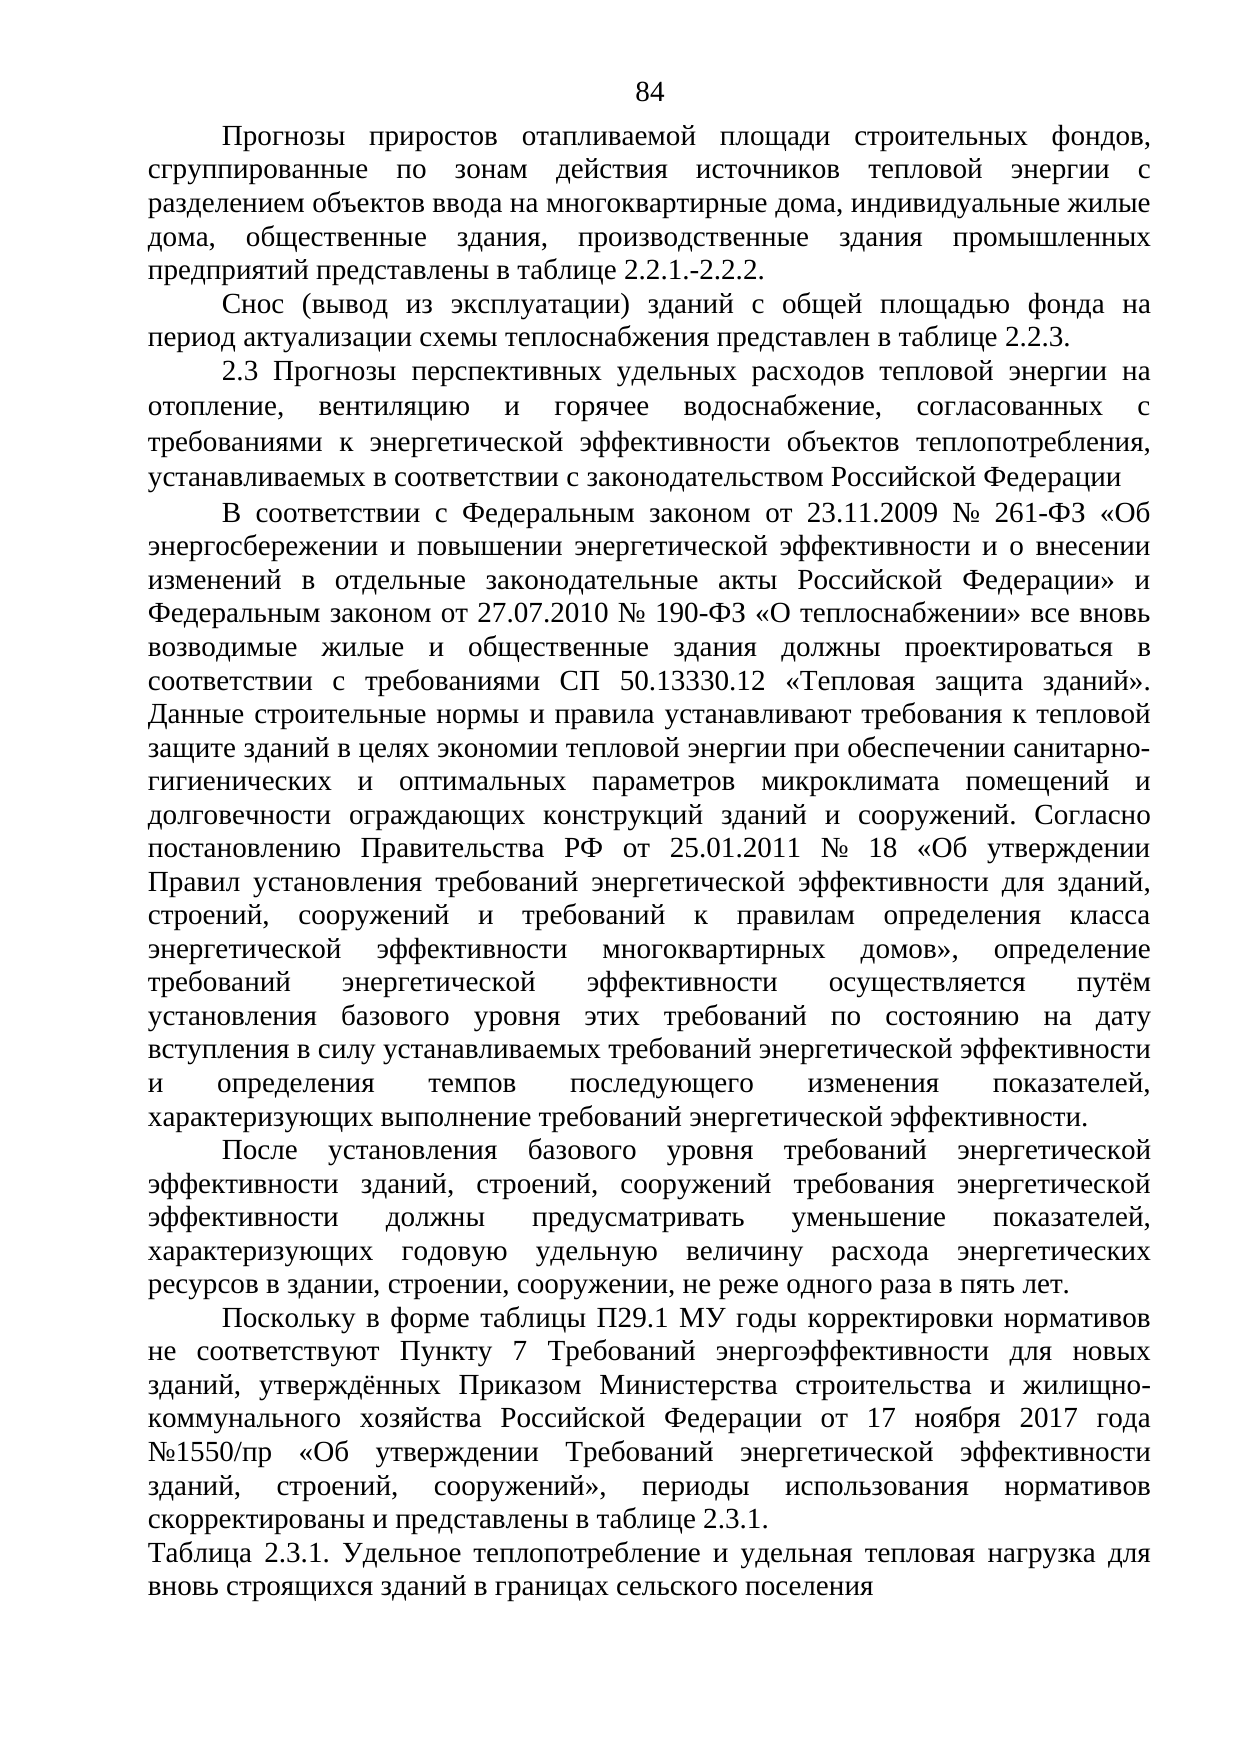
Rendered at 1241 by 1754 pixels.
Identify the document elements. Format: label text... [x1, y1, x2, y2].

text 2.3 Прогнозы перспективных удельных расходов тепловой энергии на отопление, вентиляцию и горячее водоснабжение, согласованных с требованиями к энергетической эффективности объектов теплопотребления, устанавливаемых в соответствии с законодательством Российской Федерации [148, 353, 1152, 493]
text Поскольку в форме таблицы П29.1 МУ годы корректировки нормативов не соответствуют Пункту 7 Требований энергоэффективности для новых зданий, утверждённых Приказом Министерства строительства и жилищно-коммунального хозяйства Российской Федерации от 17 ноября 2017 года №1550/пр «Об утверждении Требований энергетической эффективности зданий, строений, сооружений», периоды использования нормативов скорректированы и представлены в таблице 2.3.1. [148, 1300, 1152, 1535]
text Снос (вывод из эксплуатации) зданий с общей площадью фонда на период актуализации схемы теплоснабжения представлен в таблице 2.2.3. [148, 286, 1152, 353]
text Прогнозы приростов отапливаемой площади строительных фондов, сгруппированные по зонам действия источников тепловой энергии с разделением объектов ввода на многоквартирные дома, индивидуальные жилые дома, общественные здания, производственные здания промышленных предприятий представлены в таблице 2.2.1.-2.2.2. [148, 118, 1152, 286]
text В соответствии с Федеральным законом от 23.11.2009 № 261-ФЗ «Об энергосбережении и повышении энергетической эффективности и о внесении изменений в отдельные законодательные акты Российской Федерации» и Федеральным законом от 27.07.2010 № 190-ФЗ «О теплоснабжении» все вновь возводимые жилые и общественные здания должны проектироваться в соответствии с требованиями СП 50.13330.12 «Тепловая защита зданий». Данные строительные нормы и правила устанавливают требования к тепловой защите зданий в целях экономии тепловой энергии при обеспечении санитарно-гигиенических и оптимальных параметров микроклимата помещений и долговечности ограждающих конструкций зданий и сооружений. Согласно постановлению Правительства РФ от 25.01.2011 № 18 «Об утверждении Правил установления требований энергетической эффективности для зданий, строений, сооружений и требований к правилам определения класса энергетической эффективности многоквартирных домов», определение требований энергетической эффективности осуществляется путём установления базового уровня этих требований по состоянию на дату вступления в силу устанавливаемых требований энергетической эффективности и определения темпов последующего изменения показателей, характеризующих выполнение требований энергетической эффективности. [148, 495, 1152, 1132]
text Таблица 2.3.1. Удельное теплопотребление и удельная тепловая нагрузка для вновь строящихся зданий в границах сельского поселения [148, 1535, 1152, 1602]
text После установления базового уровня требований энергетической эффективности зданий, строений, сооружений требования энергетической эффективности должны предусматривать уменьшение показателей, характеризующих годовую удельную величину расхода энергетических ресурсов в здании, строении, сооружении, не реже одного раза в пять лет. [148, 1132, 1152, 1300]
